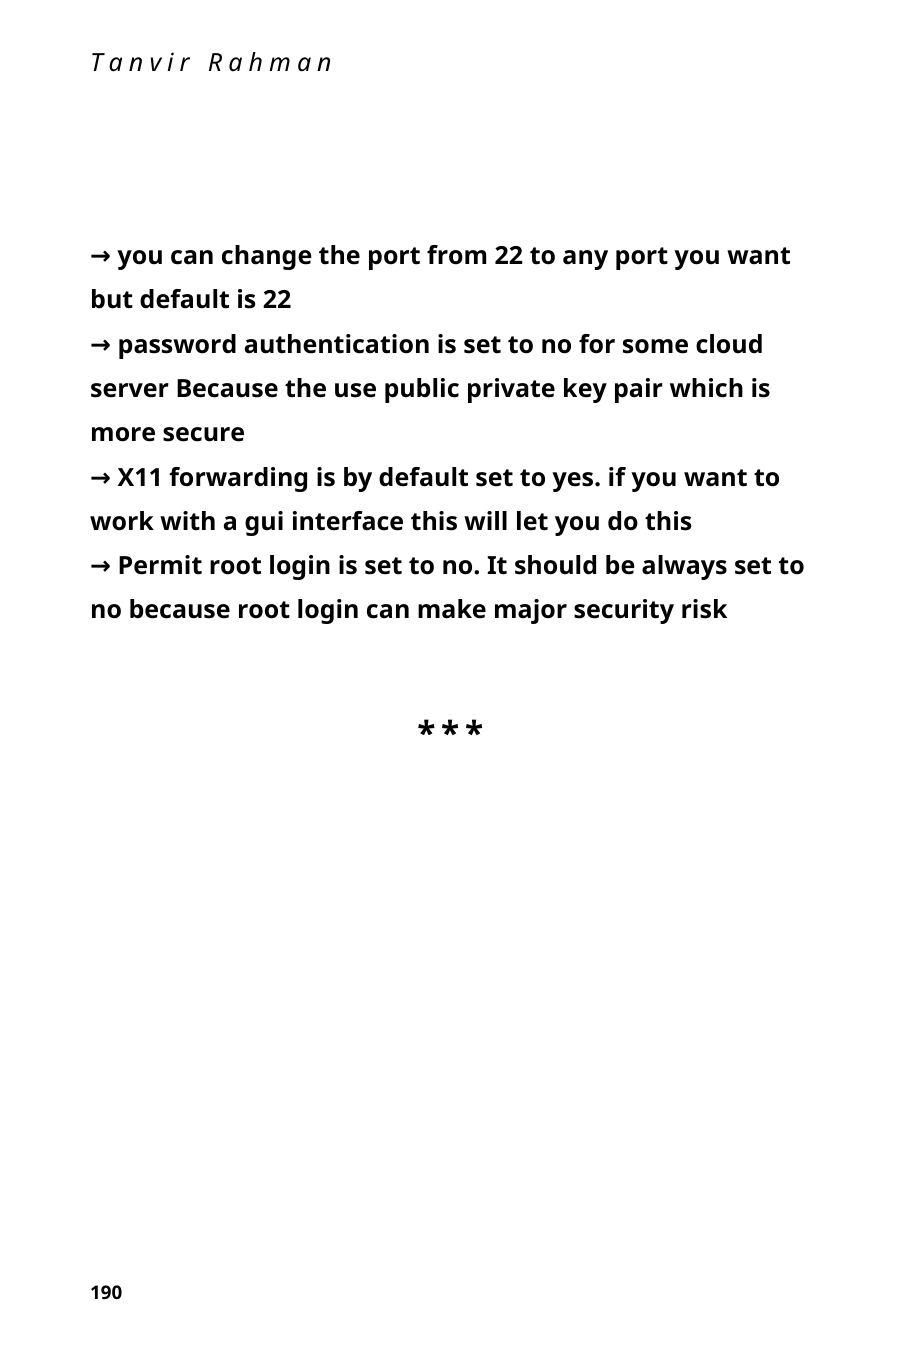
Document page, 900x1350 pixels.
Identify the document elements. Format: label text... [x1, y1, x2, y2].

text → password authentication is set to no for some cloud server Because the use public private key pair which is more secure [90, 326, 810, 449]
text → Permit root login is set to no. It should be always set to no because root login can make major security risk [90, 548, 810, 626]
text *** [90, 710, 810, 755]
text → you can change the port from 22 to any port you want but default is 22 [90, 238, 810, 316]
text → X11 forwarding is by default set to yes. if you want to work with a gui interface this will let you do this [90, 459, 810, 537]
